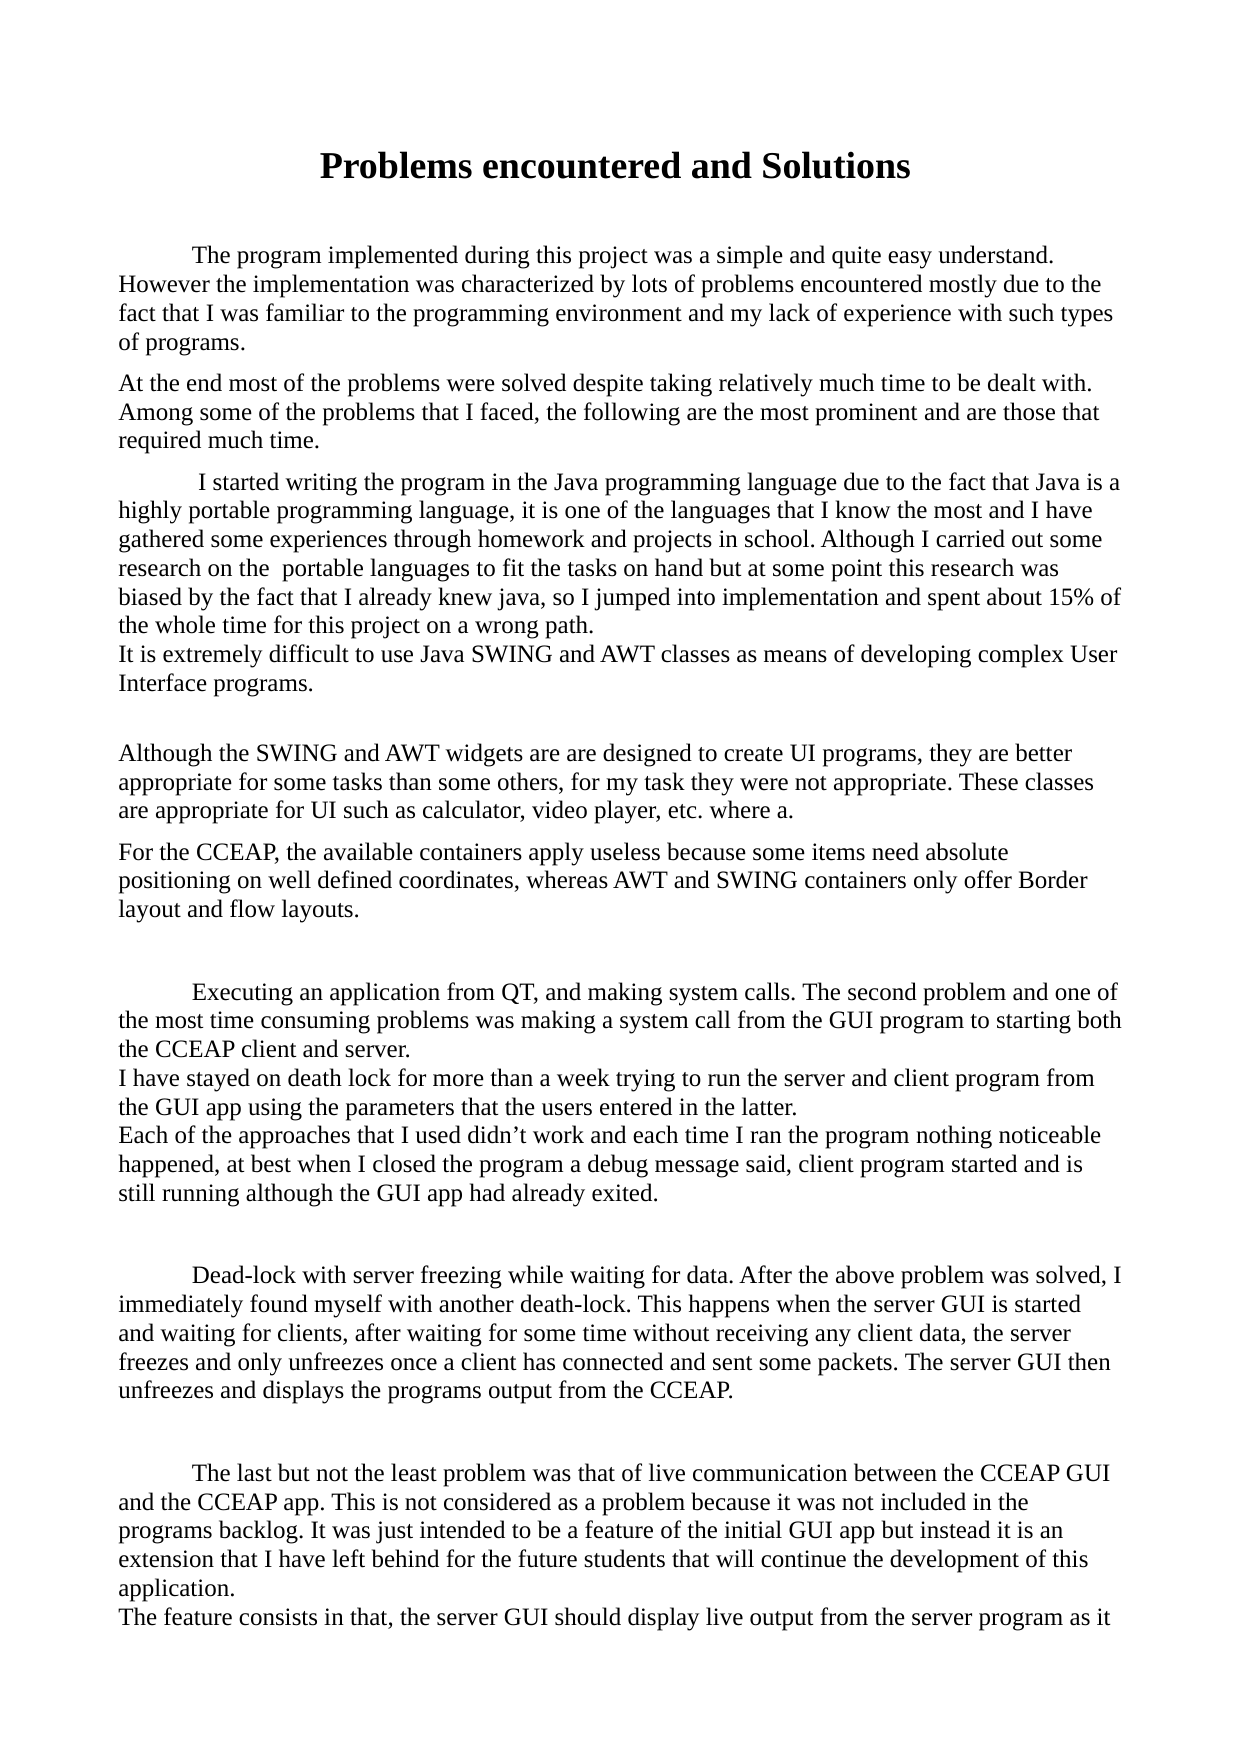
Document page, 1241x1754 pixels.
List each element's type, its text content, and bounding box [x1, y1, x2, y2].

text At the end most of the problems were solved despite taking relatively much time to be dealt with. Among some of the problems that I faced, the following are the most prominent and are those that required much time. [118, 368, 1122, 454]
text The last but not the least problem was that of live communication between the CCEAP GUI and the CCEAP app. This is not considered as a problem because it was not included in the programs backlog. It was just intended to be a feature of the initial GUI app but instead it is an extension that I have left behind for the future students that will continue the development of this application. The feature consists in that, the server GUI should display live output from the server program as it [118, 1458, 1122, 1631]
text Dead-lock with server freezing while waiting for data. After the above problem was solved, I immediately found myself with another death-lock. This happens when the server GUI is started and waiting for clients, after waiting for some time without receiving any client data, the server freezes and only unfreezes once a client has connected and sent some packets. The server GUI then unfreezes and displays the programs output from the CCEAP. [118, 1261, 1122, 1404]
text For the CCEAP, the available containers apply useless because some items need absolute positioning on well defined coordinates, whereas AWT and SWING containers only offer Border layout and flow layouts. [118, 837, 1122, 923]
text Executing an application from QT, and making system calls. The second problem and one of the most time consuming problems was making a system call from the GUI program to starting both the CCEAP client and server. I have stayed on death lock for more than a week trying to run the server and client program from the GUI app using the parameters that the users entered in the latter. Each of the approaches that I used didn’t work and each time I ran the program nothing noticeable happened, at best when I closed the program a debug message said, client program started and is still running although the GUI app had already exited. [118, 977, 1122, 1207]
subtitle Problems encountered and Solutions [118, 143, 1122, 187]
text The program implemented during this project was a simple and quite easy understand. However the implementation was characterized by lots of problems encountered mostly due to the fact that I was familiar to the programming environment and my lack of experience with such types of programs. [118, 241, 1122, 356]
text I started writing the program in the Java programming language due to the fact that Java is a highly portable programming language, it is one of the languages that I know the most and I have gathered some experiences through homework and projects in school. Although I carried out some research on the portable languages to fit the tasks on hand but at some point this research was biased by the fact that I already knew java, so I jumped into implementation and spent about 15% of the whole time for this project on a wrong path. It is extremely difficult to use Java SWING and AWT classes as means of developing complex User Interface programs. [118, 467, 1122, 726]
text Although the SWING and AWT widgets are are designed to create UI programs, they are better appropriate for some tasks than some others, for my task they were not appropriate. These classes are appropriate for UI such as calculator, video player, etc. where a. [118, 738, 1122, 824]
